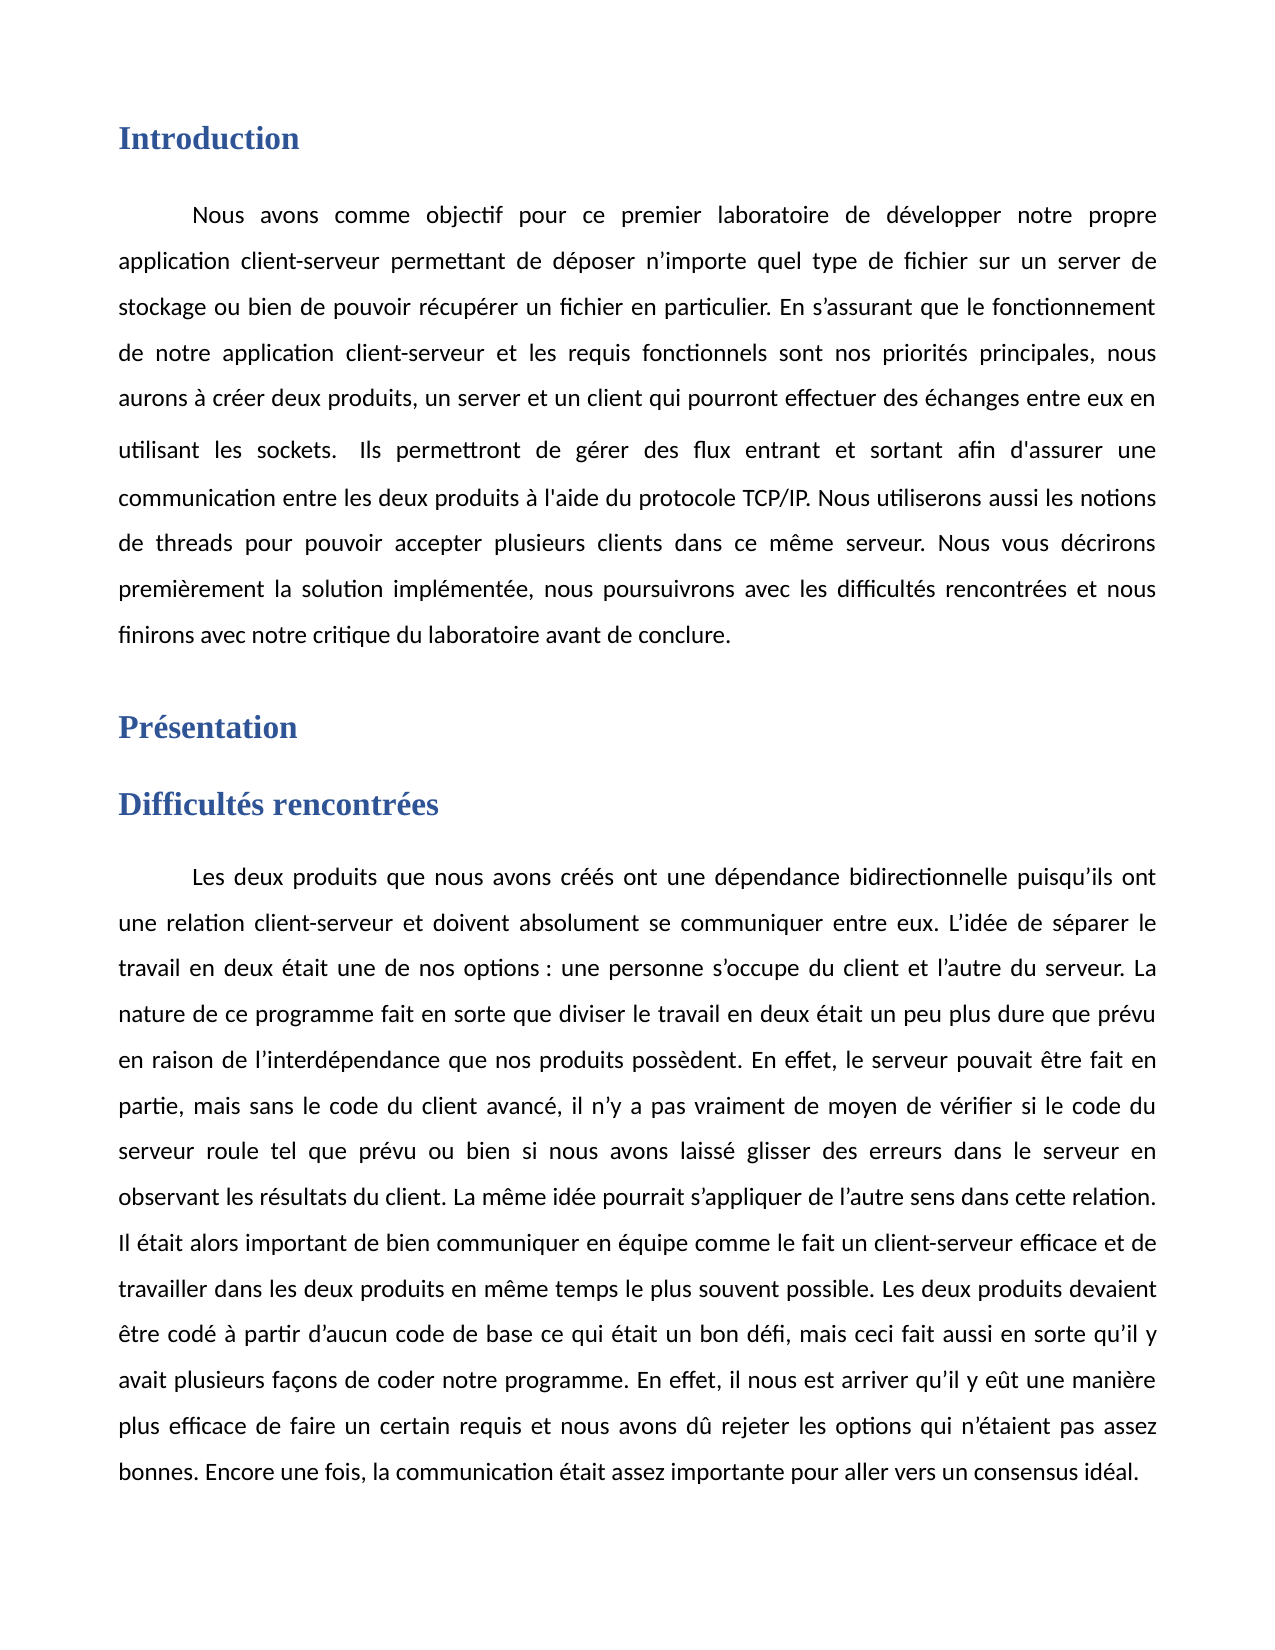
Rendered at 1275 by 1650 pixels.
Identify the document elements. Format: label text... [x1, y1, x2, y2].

text Nous avons comme objectif pour ce premier laboratoire de développer notre propre application client-serveur permettant de déposer n’importe quel type de fichier sur un server de stockage ou bien de pouvoir récupérer un fichier en particulier. En s’assurant que le fonctionnement de notre application client-serveur et les requis fonctionnels sont nos priorités principales, nous aurons à créer deux produits, un server et un client qui pourront effectuer des échanges entre eux en utilisant les sockets. Ils permettront de gérer des flux entrant et sortant afin d'assurer une communication entre les deux produits à l'aide du protocole TCP/IP. Nous utiliserons aussi les notions de threads pour pouvoir accepter plusieurs clients dans ce même serveur. Nous vous décrirons premièrement la solution implémentée, nous poursuivrons avec les difficultés rencontrées et nous finirons avec notre critique du laboratoire avant de conclure. [118, 199, 1157, 649]
text Introduction [118, 118, 1157, 156]
text Les deux produits que nous avons créés ont une dépendance bidirectionnelle puisqu’ils ont une relation client-serveur et doivent absolument se communiquer entre eux. L’idée de séparer le travail en deux était une de nos options : une personne s’occupe du client et l’autre du serveur. La nature de ce programme fait en sorte que diviser le travail en deux était un peu plus dure que prévu en raison de l’interdépendance que nos produits possèdent. En effet, le serveur pouvait être fait en partie, mais sans le code du client avancé, il n’y a pas vraiment de moyen de vérifier si le code du serveur roule tel que prévu ou bien si nous avons laissé glisser des erreurs dans le serveur en observant les résultats du client. La même idée pourrait s’appliquer de l’autre sens dans cette relation. Il était alors important de bien communiquer en équipe comme le fait un client-serveur efficace et de travailler dans les deux produits en même temps le plus souvent possible. Les deux produits devaient être codé à partir d’aucun code de base ce qui était un bon défi, mais ceci fait aussi en sorte qu’il y avait plusieurs façons de coder notre programme. En effet, il nous est arriver qu’il y eût une manière plus efficace de faire un certain requis et nous avons dû rejeter les options qui n’étaient pas assez bonnes. Encore une fois, la communication était assez importante pour aller vers un consensus idéal. [118, 861, 1157, 1486]
text Présentation [118, 708, 1157, 746]
text Difficultés rencontrées [118, 784, 1157, 823]
